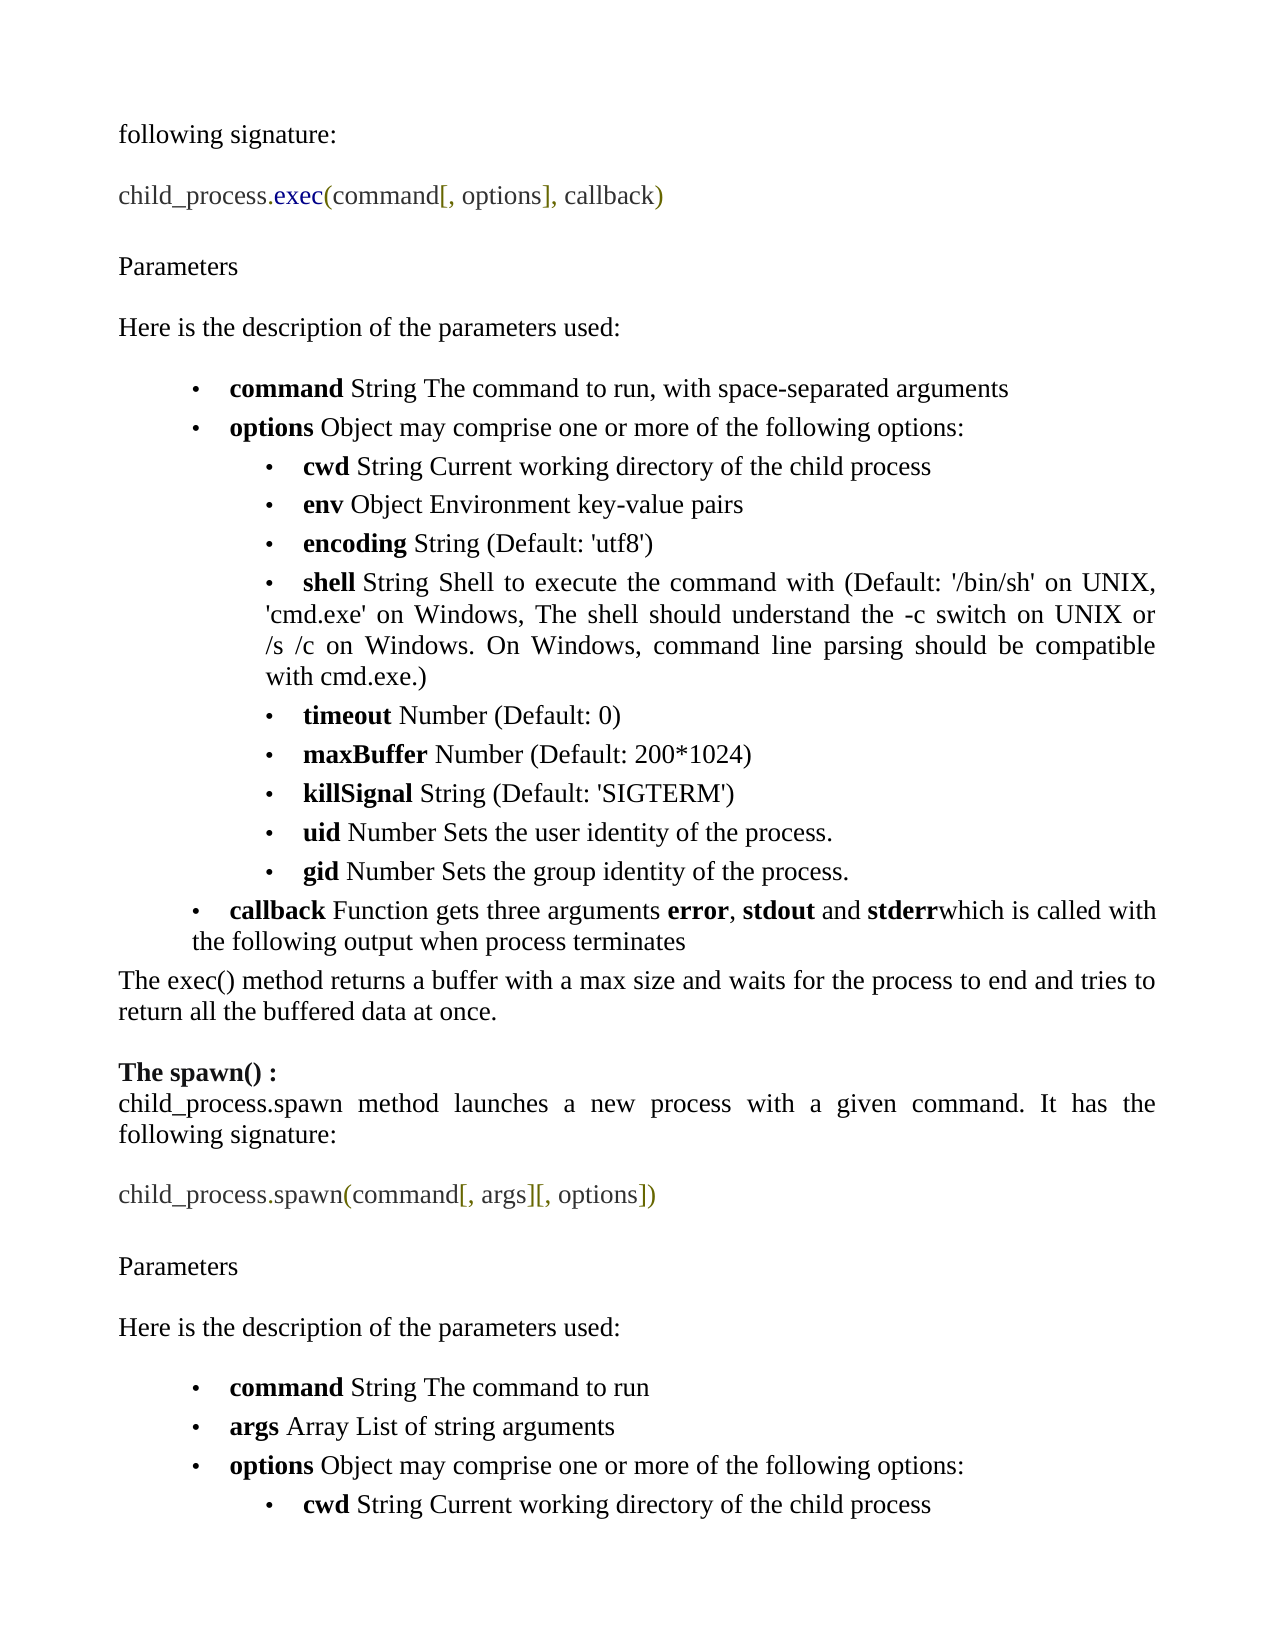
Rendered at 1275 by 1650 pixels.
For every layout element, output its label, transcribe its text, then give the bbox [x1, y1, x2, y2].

list env Object Environment key-value pairs [228, 489, 1157, 520]
text child_process.spawn(command[, args][, options]) [118, 1178, 1157, 1210]
text Here is the description of the parameters used: [118, 1311, 1157, 1342]
text Here is the description of the parameters used: [118, 311, 1157, 342]
text child_process.exec(command[, options], callback) [118, 179, 1157, 210]
list uid Number Sets the user identity of the process. [228, 816, 1157, 847]
text The exec() method returns a buffer with a max size and waits for the process to end and tries to return all the buffered data at once. [118, 964, 1157, 1026]
text Parameters [118, 1250, 1157, 1281]
text following signature: [118, 118, 1157, 149]
list gid Number Sets the group identity of the process. [228, 855, 1157, 886]
list killSignal String (Default: 'SIGTERM') [228, 777, 1157, 808]
list maxBuffer Number (Default: 200*1024) [228, 738, 1157, 769]
text child_process.spawn method launches a new process with a given command. It has the following signature: [118, 1087, 1157, 1149]
list cwd String Current working directory of the child process [228, 450, 1157, 481]
list shell String Shell to execute the command with (Default: '/bin/sh' on UNIX, 'cmd.exe' on Windows, The shell should understand the -c switch on UNIX or /s /c on Windows. On Windows, command line parsing should be compatible with cmd.exe.) [228, 567, 1157, 691]
text The spawn() : [118, 1056, 1157, 1087]
list args Array List of string arguments [154, 1411, 1157, 1442]
list options Object may comprise one or more of the following options: [154, 1449, 1157, 1481]
list cwd String Current working directory of the child process [228, 1488, 1157, 1519]
list options Object may comprise one or more of the following options: [154, 411, 1157, 442]
list command String The command to run [154, 1372, 1157, 1403]
list timeout Number (Default: 0) [228, 699, 1157, 730]
list callback Function gets three arguments error, stdout and stderrwhich is called with the following output when process terminates [154, 894, 1157, 956]
text Parameters [118, 251, 1157, 282]
list encoding String (Default: 'utf8') [228, 528, 1157, 559]
list command String The command to run, with space-separated arguments [154, 372, 1157, 403]
